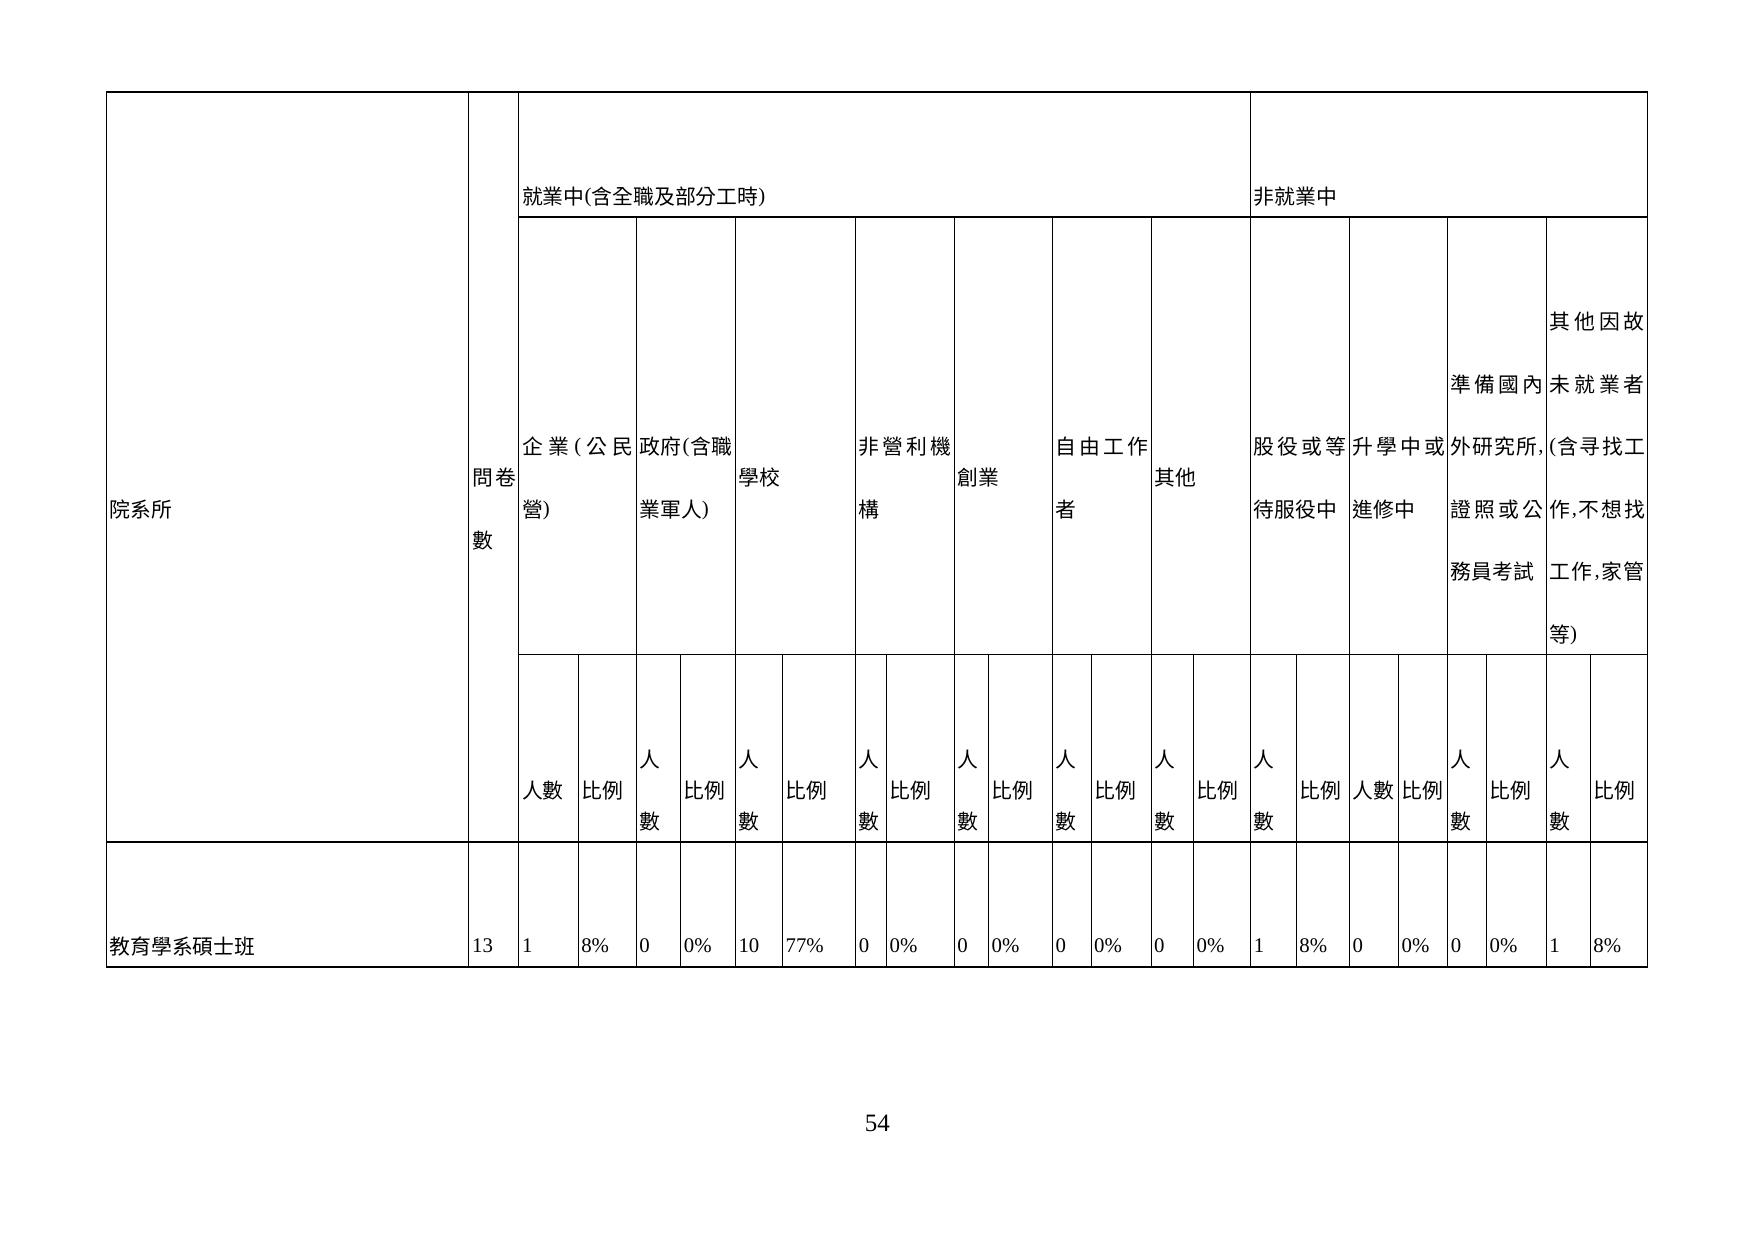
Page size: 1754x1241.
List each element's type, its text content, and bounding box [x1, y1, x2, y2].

table_cell 其他因故未就業者(含寻找工作,不想找工作,家管等) [1547, 218, 1647, 654]
table_cell 升學中或進修中 [1350, 218, 1447, 654]
table_cell 0% [989, 843, 1052, 966]
table_cell 人數 [519, 655, 578, 841]
table_cell 人數 [736, 655, 782, 841]
table_cell 0 [637, 843, 680, 966]
table_cell 0 [1350, 843, 1398, 966]
table_cell 0% [1399, 843, 1447, 966]
table_cell 比例 [1591, 655, 1647, 841]
table_header 就業中(含全職及部分工時) [519, 93, 1250, 216]
table_cell 10 [736, 843, 782, 966]
table_cell 0 [856, 843, 886, 966]
table_cell 0% [1092, 843, 1151, 966]
table_cell 人數 [1350, 655, 1398, 841]
table_cell 0% [681, 843, 735, 966]
table_cell 企業(公民營) [519, 218, 636, 654]
table_cell 比例 [1399, 655, 1447, 841]
table_header 非就業中 [1251, 93, 1647, 216]
table_cell 比例 [1092, 655, 1151, 841]
table_cell 非營利機構 [856, 218, 954, 654]
table_cell 創業 [955, 218, 1052, 654]
table_cell 準備國內外研究所,證照或公務員考試 [1448, 218, 1546, 654]
table_cell 比例 [783, 655, 855, 841]
table_cell 自由工作者 [1053, 218, 1151, 654]
table_header 院系所 [107, 93, 468, 841]
table_cell 0% [887, 843, 954, 966]
table_cell 8% [1591, 843, 1647, 966]
table_cell 股役或等待服役中 [1251, 218, 1349, 654]
table_cell 比例 [1194, 655, 1250, 841]
table_cell 比例 [1487, 655, 1546, 841]
table_cell 8% [579, 843, 636, 966]
table_cell 人數 [1053, 655, 1091, 841]
table_cell 0% [1487, 843, 1546, 966]
table_cell 人數 [1448, 655, 1486, 841]
table_cell 人數 [856, 655, 886, 841]
table_cell 教育學系碩士班 [107, 843, 468, 966]
table_cell 其他 [1152, 218, 1250, 654]
table_cell 0 [1152, 843, 1193, 966]
table_cell 1 [1547, 843, 1590, 966]
table_cell 8% [1297, 843, 1349, 966]
table_cell 77% [783, 843, 855, 966]
table_cell 學校 [736, 218, 855, 654]
table_cell 比例 [579, 655, 636, 841]
table_cell 1 [519, 843, 578, 966]
table_header 問卷數 [469, 93, 518, 841]
table_cell 政府(含職業軍人) [637, 218, 735, 654]
table_cell 人數 [637, 655, 680, 841]
table_cell 比例 [989, 655, 1052, 841]
table_cell 人數 [1152, 655, 1193, 841]
table_cell 0% [1194, 843, 1250, 966]
table_cell 13 [469, 843, 518, 966]
table_cell 0 [1053, 843, 1091, 966]
table_cell 比例 [887, 655, 954, 841]
table_cell 人數 [1547, 655, 1590, 841]
table_cell 人數 [955, 655, 988, 841]
table_cell 1 [1251, 843, 1296, 966]
table_cell 0 [955, 843, 988, 966]
table_cell 0 [1448, 843, 1486, 966]
table_cell 比例 [681, 655, 735, 841]
table_cell 人數 [1251, 655, 1296, 841]
table_cell 比例 [1297, 655, 1349, 841]
